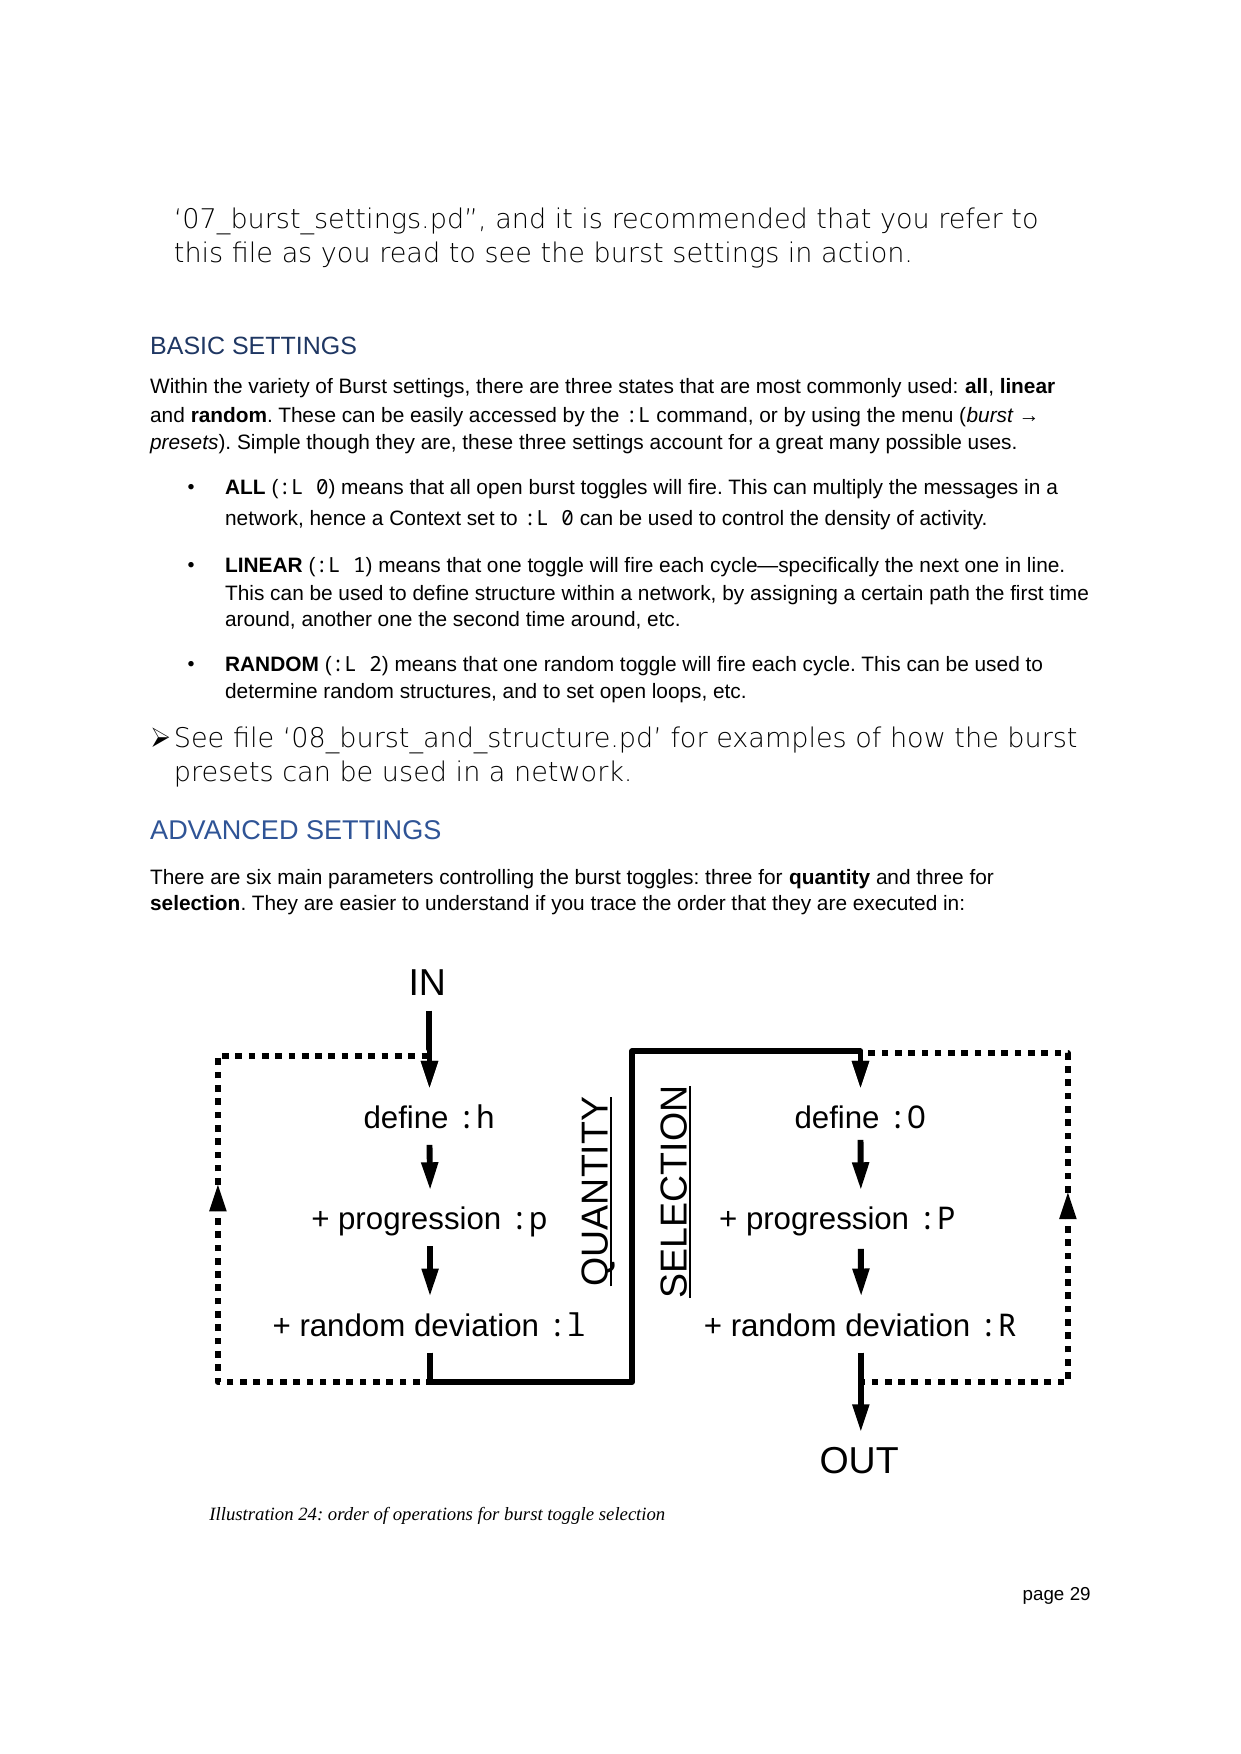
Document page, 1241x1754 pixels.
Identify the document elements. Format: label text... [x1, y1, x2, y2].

list See file ‘08_burst_and_structure.pd’ for examples of how the burst presets can be used in a network. [150, 722, 1090, 787]
subtitle BASIC SETTINGS [150, 331, 1090, 359]
subtitle ADVANCED SETTINGS [150, 814, 1090, 845]
list LINEAR (:L 1) means that one toggle will fire each cycle—specifically the next one in line. This can be used to define structure within a network, by assigning a certain path the first time around, another one the second time around, etc. [187, 550, 1090, 631]
text There are six main parameters controlling the burst toggles: three for quantity and three for selection. They are easier to understand if you trace the order that they are executed in: [150, 865, 1090, 915]
list RANDOM (:L 2) means that one random toggle will fire each cycle. This can be used to determine random structures, and to set open loops, etc. [187, 649, 1090, 703]
list ‘07_burst_settings.pd”, and it is recommended that you refer to this file as you read to see the burst settings in action. [150, 203, 1090, 269]
text Within the variety of Burst settings, there are three states that are most commonly used: all, linear and random. These can be easily accessed by the :L command, or by using the menu (burst → presets). Simple though they are, these three settings account for a great many possible uses. [150, 373, 1090, 454]
text Illustration 24: order of operations for burst toggle selection [209, 965, 1077, 1525]
list ALL (:L 0) means that all open burst toggles will fire. This can multiply the messages in a network, hence a Context set to :L 0 can be used to control the density of activity. [187, 472, 1090, 532]
